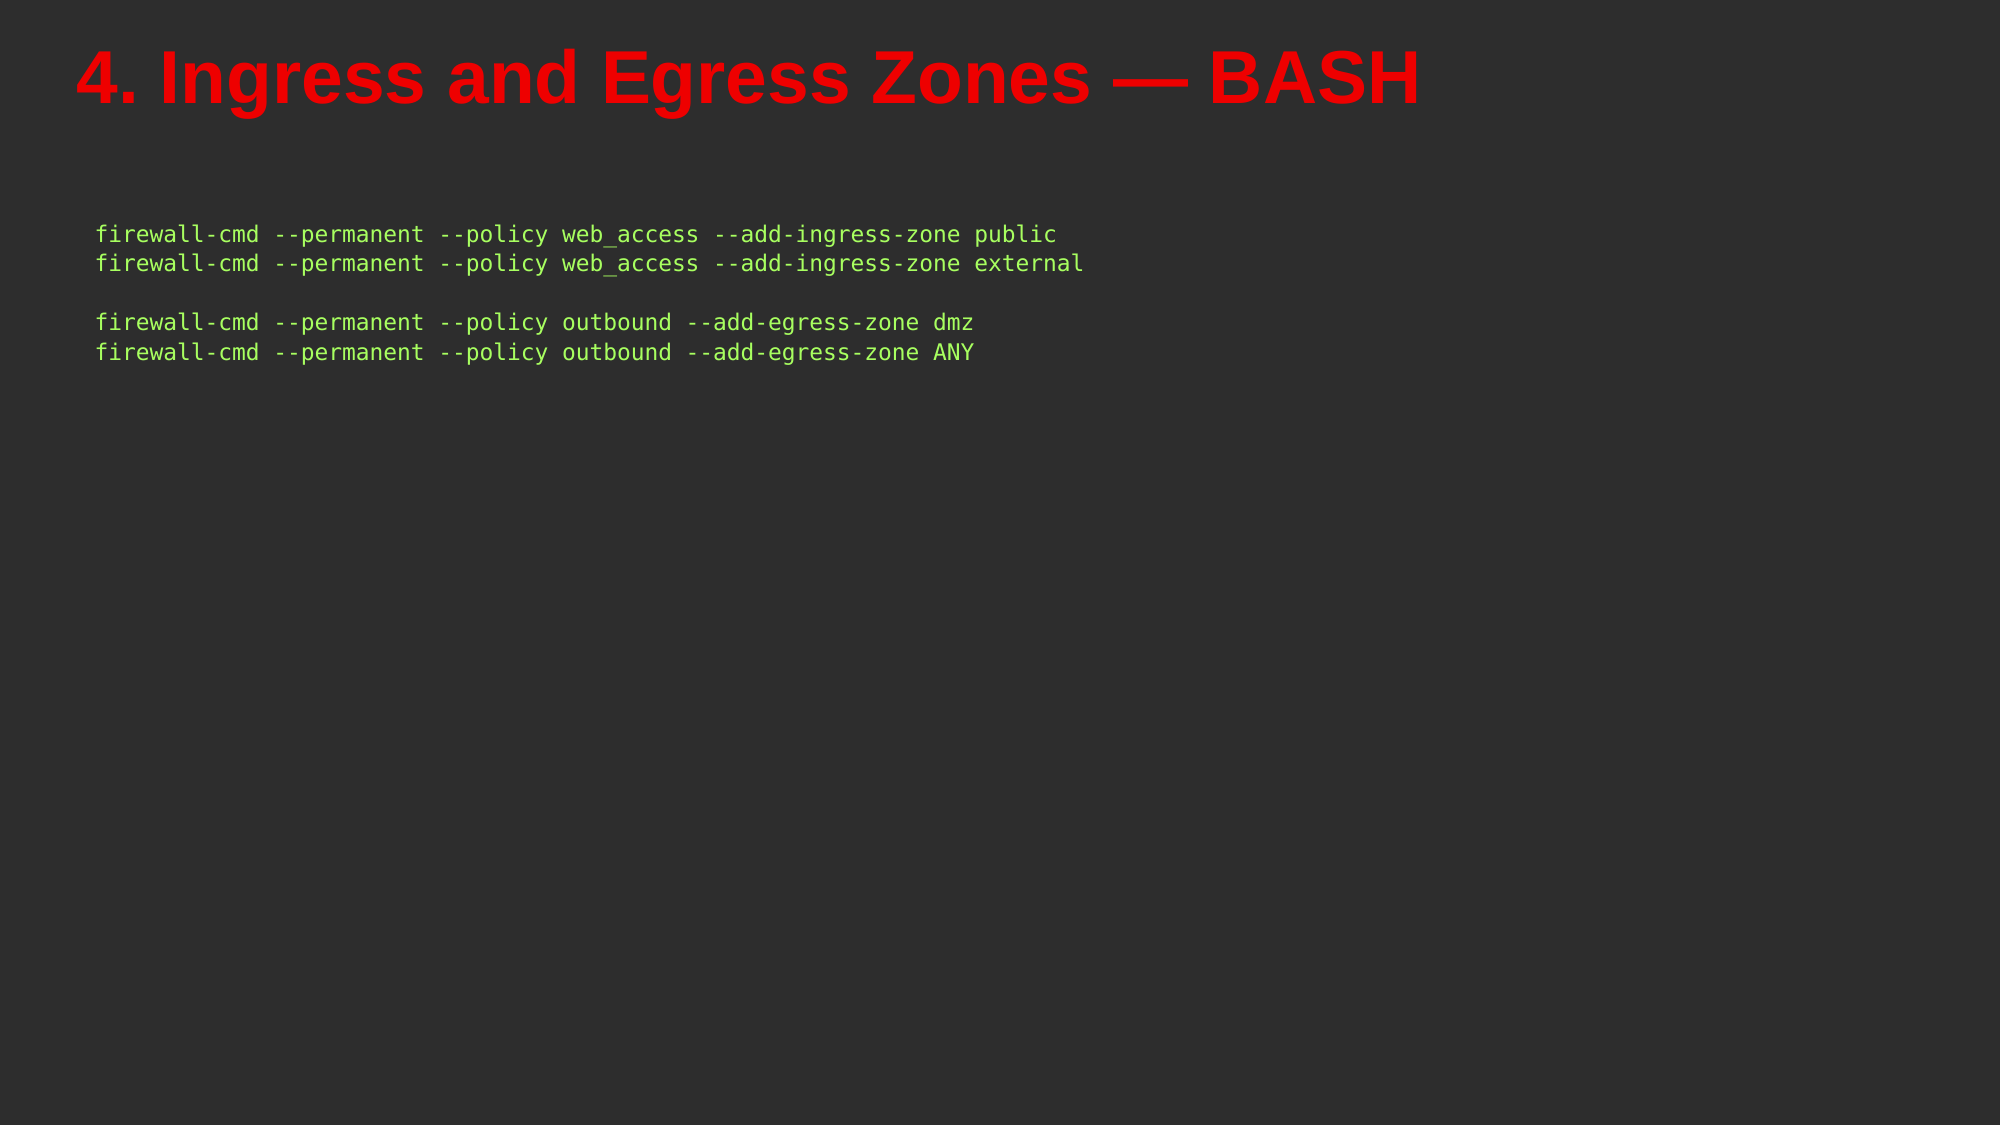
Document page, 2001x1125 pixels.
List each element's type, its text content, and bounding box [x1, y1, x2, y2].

text_box 4. Ingress and Egress Zones — BASH [59, 23, 1942, 178]
text_box firewall-cmd --permanent --policy web_access --add-ingress-zone public firewall-cmd --permanent --policy web_access --add-ingress-zone external firewall-cmd --permanent --policy outbound --add-egress-zone dmz firewall-cmd --permanent --policy outbound --add-egress-zone ANY [59, 194, 1942, 1093]
